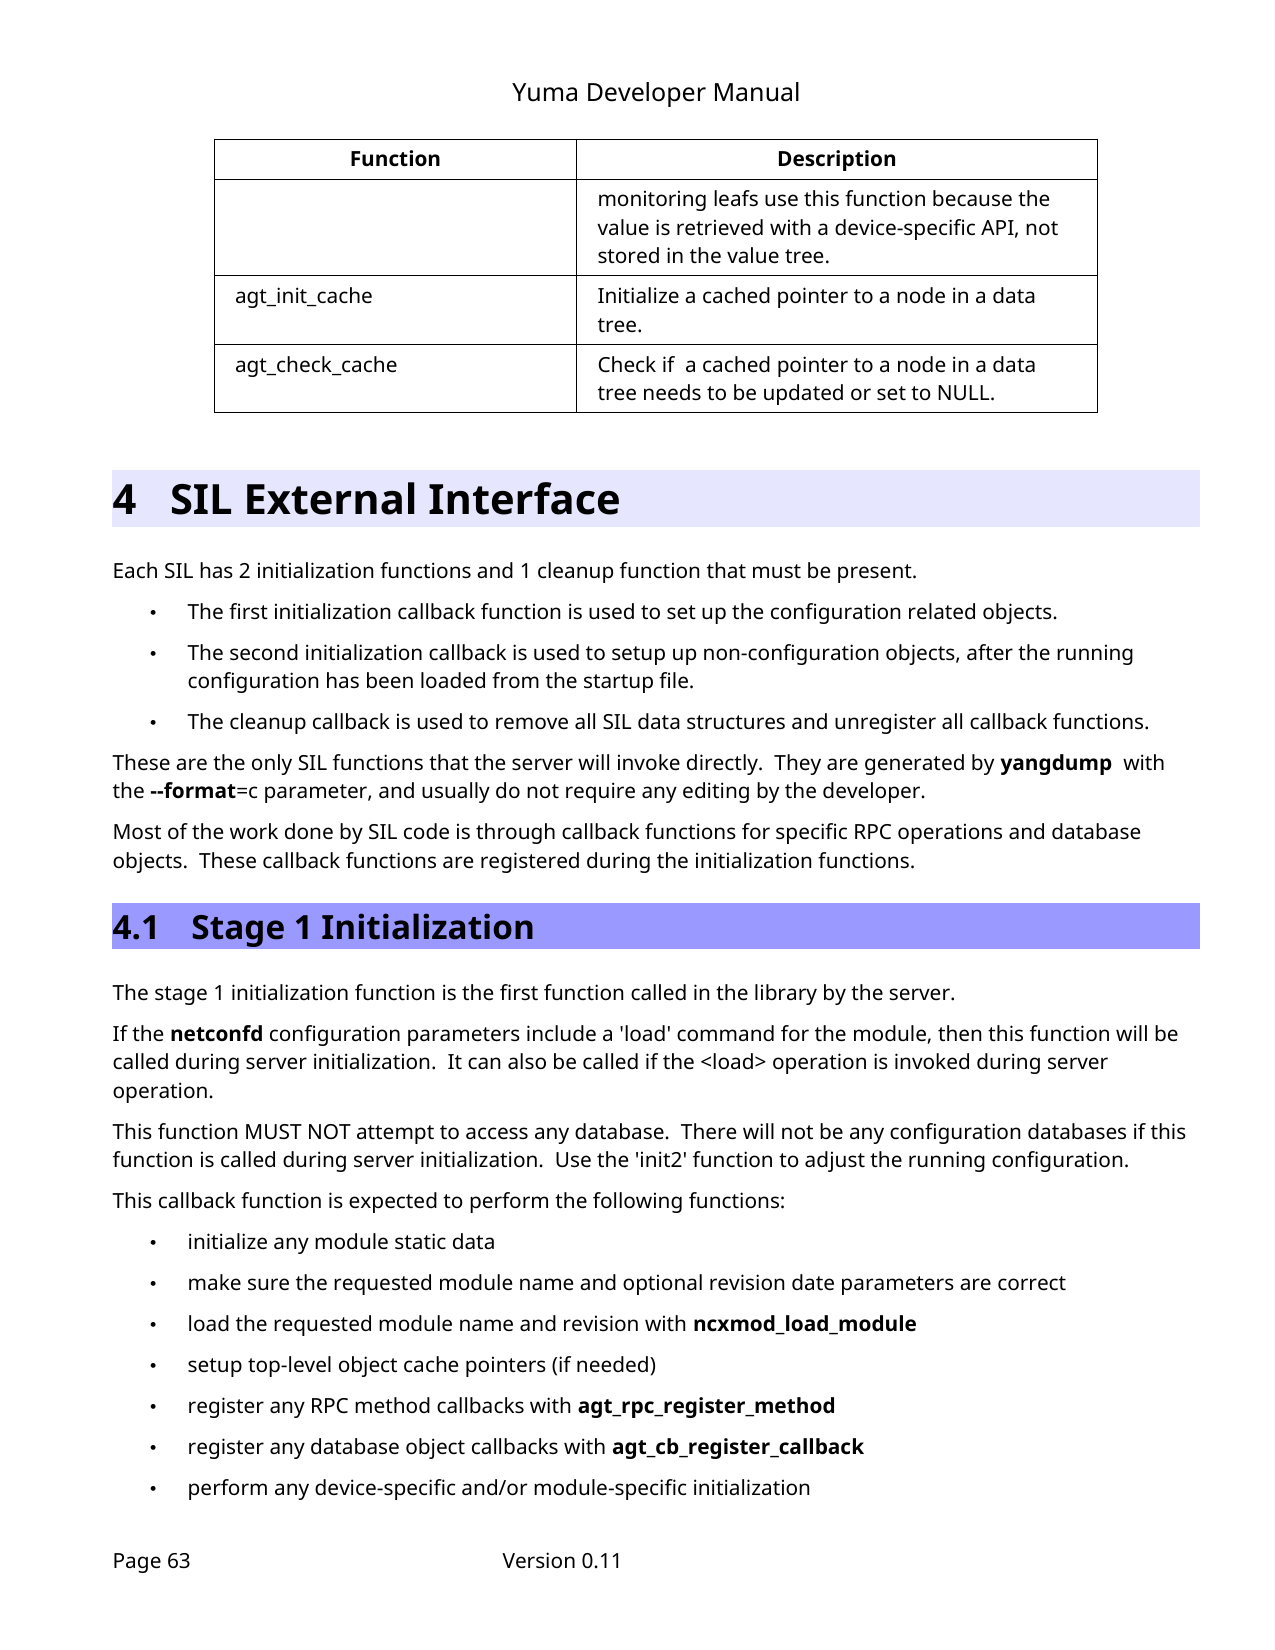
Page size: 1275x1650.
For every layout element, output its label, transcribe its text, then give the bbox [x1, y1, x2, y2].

list setup top-level object cache pointers (if needed) [150, 1350, 1200, 1378]
text This function MUST NOT attempt to access any database. There will not be any configuration databases if this function is called during server initialization. Use the 'init2' function to adjust the running configuration. [112, 1117, 1200, 1174]
list The cleanup callback is used to remove all SIL data structures and unregister all callback functions. [150, 707, 1200, 736]
table_cell Initialize a cached pointer to a node in a data tree. [577, 276, 1097, 344]
table_cell [215, 180, 576, 275]
subtitle SIL External Interface [112, 470, 1200, 527]
table_cell agt_init_cache [215, 276, 576, 344]
list load the requested module name and revision with ncxmod_load_module [150, 1309, 1200, 1337]
text If the netconfd configuration parameters include a 'load' command for the module, then this function will be called during server initialization. It can also be called if the <load> operation is invoked during server operation. [112, 1019, 1200, 1104]
text Most of the work done by SIL code is through callback functions for specific RPC operations and database objects. These callback functions are registered during the initialization functions. [112, 817, 1200, 874]
text This callback function is expected to perform the following functions: [112, 1186, 1200, 1215]
table_cell monitoring leafs use this function because the value is retrieved with a device-specific API, not stored in the value tree. [577, 180, 1097, 275]
list register any RPC method callbacks with agt_rpc_register_method [150, 1391, 1200, 1419]
table_header Description [577, 140, 1097, 178]
list The first initialization callback function is used to set up the configuration related objects. [150, 597, 1200, 625]
text Each SIL has 2 initialization functions and 1 cleanup function that must be present. [112, 556, 1200, 584]
table_header Function [215, 140, 576, 178]
table_cell Check if a cached pointer to a node in a data tree needs to be updated or set to NULL. [577, 345, 1097, 412]
text The stage 1 initialization function is the first function called in the library by the server. [112, 978, 1200, 1007]
list initialize any module static data [150, 1227, 1200, 1256]
text These are the only SIL functions that the server will invoke directly. They are generated by yangdump with the --format=c parameter, and usually do not require any editing by the developer. [112, 748, 1200, 805]
table_cell agt_check_cache [215, 345, 576, 412]
list register any database object callbacks with agt_cb_register_callback [150, 1432, 1200, 1460]
list make sure the requested module name and optional revision date parameters are correct [150, 1268, 1200, 1297]
list perform any device-specific and/or module-specific initialization [150, 1473, 1200, 1501]
subtitle Stage 1 Initialization [112, 903, 1200, 949]
list The second initialization callback is used to setup up non-configuration objects, after the running configuration has been loaded from the startup file. [150, 638, 1200, 695]
